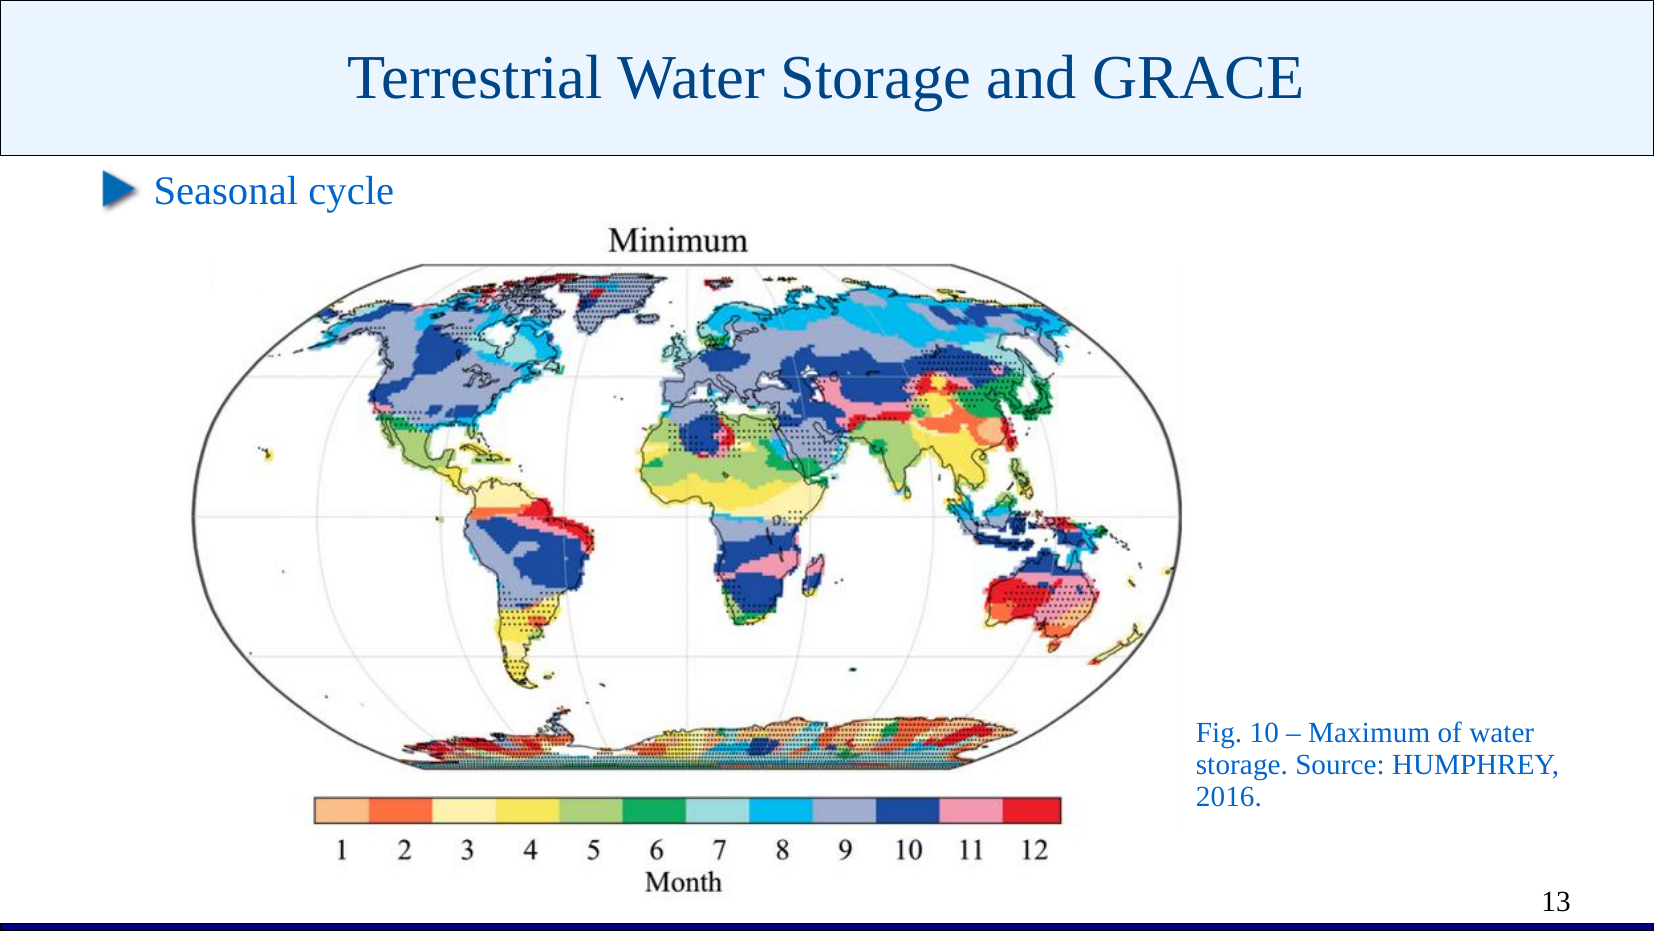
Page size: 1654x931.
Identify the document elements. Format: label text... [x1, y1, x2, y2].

picture [178, 219, 1194, 904]
text_box Fig. 10 – Maximum of water storage. Source: HUMPHREY, 2016. [1181, 708, 1583, 827]
title Terrestrial Water Storage and GRACE [82, 4, 1571, 151]
list Seasonal cycle [82, 168, 1571, 772]
